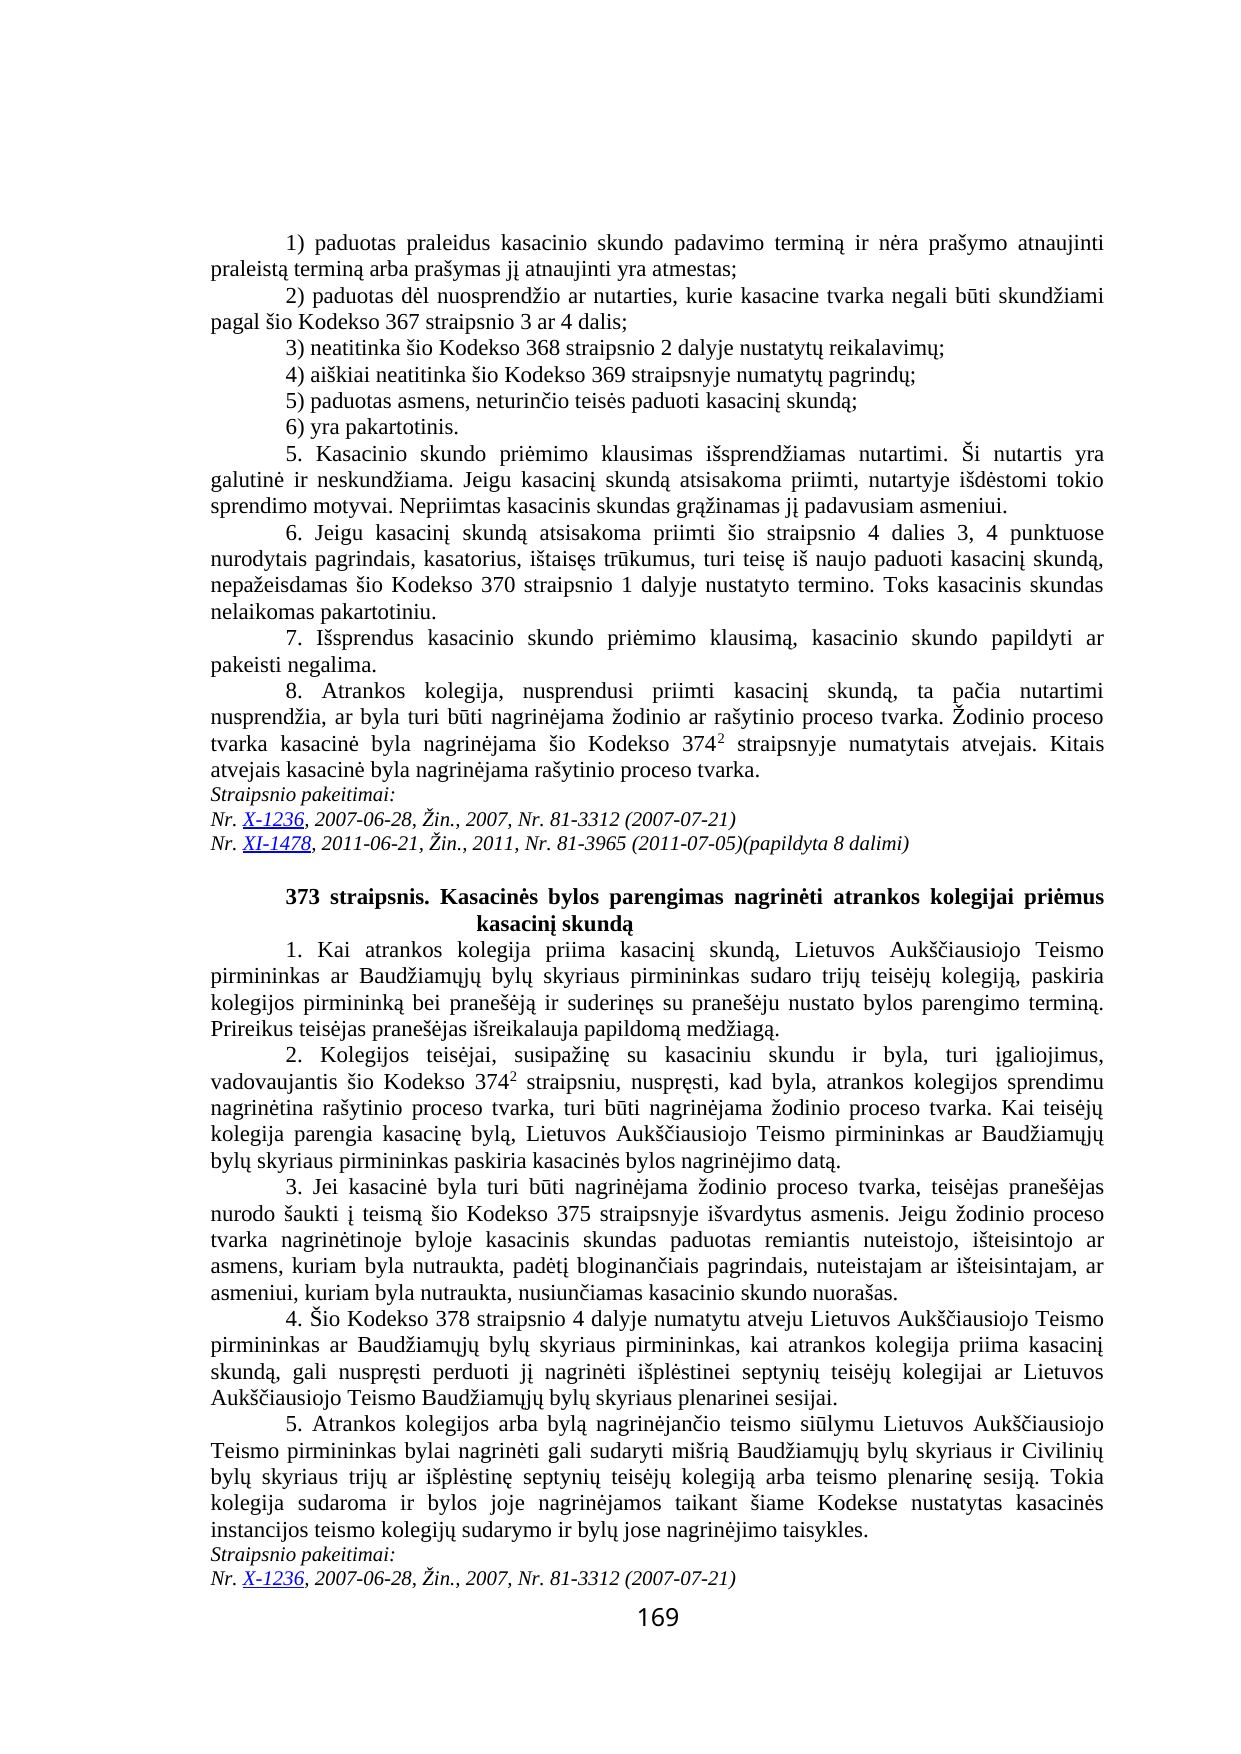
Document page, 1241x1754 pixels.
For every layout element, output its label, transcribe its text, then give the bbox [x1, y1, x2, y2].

text 6. Jeigu kasacinį skundą atsisakoma priimti šio straipsnio 4 dalies 3, 4 punktuose nurodytais pagrindais, kasatorius, ištaisęs trūkumus, turi teisę iš naujo paduoti kasacinį skundą, nepažeisdamas šio Kodekso 370 straipsnio 1 dalyje nustatyto termino. Toks kasacinis skundas nelaikomas pakartotiniu. [210, 519, 1105, 624]
text 373 straipsnis. Kasacinės bylos parengimas nagrinėti atrankos kolegijai priėmus kasacinį skundą [285, 883, 1105, 936]
text 1. Kai atrankos kolegija priima kasacinį skundą, Lietuvos Aukščiausiojo Teismo pirmininkas ar Baudžiamųjų bylų skyriaus pirmininkas sudaro trijų teisėjų kolegiją, paskiria kolegijos pirmininką bei pranešėją ir suderinęs su pranešėju nustato bylos parengimo terminą. Prireikus teisėjas pranešėjas išreikalauja papildomą medžiagą. [210, 936, 1105, 1041]
text Nr. X-1236, 2007-06-28, Žin., 2007, Nr. 81-3312 (2007-07-21) [210, 806, 1105, 831]
text 2. Kolegijos teisėjai, susipažinę su kasaciniu skundu ir byla, turi įgaliojimus, vadovaujantis šio Kodekso 3742 straipsniu, nuspręsti, kad byla, atrankos kolegijos sprendimu nagrinėtina rašytinio proceso tvarka, turi būti nagrinėjama žodinio proceso tvarka. Kai teisėjų kolegija parengia kasacinę bylą, Lietuvos Aukščiausiojo Teismo pirmininkas ar Baudžiamųjų bylų skyriaus pirmininkas paskiria kasacinės bylos nagrinėjimo datą. [210, 1041, 1105, 1173]
text 8. Atrankos kolegija, nusprendusi priimti kasacinį skundą, ta pačia nutartimi nusprendžia, ar byla turi būti nagrinėjama žodinio ar rašytinio proceso tvarka. Žodinio proceso tvarka kasacinė byla nagrinėjama šio Kodekso 3742 straipsnyje numatytais atvejais. Kitais atvejais kasacinė byla nagrinėjama rašytinio proceso tvarka. [210, 677, 1105, 782]
text 7. Išsprendus kasacinio skundo priėmimo klausimą, kasacinio skundo papildyti ar pakeisti negalima. [210, 624, 1105, 677]
text Straipsnio pakeitimai: [210, 1542, 1105, 1566]
text Straipsnio pakeitimai: [210, 782, 1105, 806]
text 5) paduotas asmens, neturinčio teisės paduoti kasacinį skundą; [210, 387, 1105, 413]
text Nr. X-1236, 2007-06-28, Žin., 2007, Nr. 81-3312 (2007-07-21) [210, 1566, 1105, 1590]
text 3. Jei kasacinė byla turi būti nagrinėjama žodinio proceso tvarka, teisėjas pranešėjas nurodo šaukti į teismą šio Kodekso 375 straipsnyje išvardytus asmenis. Jeigu žodinio proceso tvarka nagrinėtinoje byloje kasacinis skundas paduotas remiantis nuteistojo, išteisintojo ar asmens, kuriam byla nutraukta, padėtį bloginančiais pagrindais, nuteistajam ar išteisintajam, ar asmeniui, kuriam byla nutraukta, nusiunčiamas kasacinio skundo nuorašas. [210, 1173, 1105, 1305]
text 2) paduotas dėl nuosprendžio ar nutarties, kurie kasacine tvarka negali būti skundžiami pagal šio Kodekso 367 straipsnio 3 ar 4 dalis; [210, 282, 1105, 334]
text 5. Kasacinio skundo priėmimo klausimas išsprendžiamas nutartimi. Ši nutartis yra galutinė ir neskundžiama. Jeigu kasacinį skundą atsisakoma priimti, nutartyje išdėstomi tokio sprendimo motyvai. Nepriimtas kasacinis skundas grąžinamas jį padavusiam asmeniui. [210, 440, 1105, 519]
text 5. Atrankos kolegijos arba bylą nagrinėjančio teismo siūlymu Lietuvos Aukščiausiojo Teismo pirmininkas bylai nagrinėti gali sudaryti mišrią Baudžiamųjų bylų skyriaus ir Civilinių bylų skyriaus trijų ar išplėstinę septynių teisėjų kolegiją arba teismo plenarinę sesiją. Tokia kolegija sudaroma ir bylos joje nagrinėjamos taikant šiame Kodekse nustatytas kasacinės instancijos teismo kolegijų sudarymo ir bylų jose nagrinėjimo taisykles. [210, 1410, 1105, 1542]
text 1) paduotas praleidus kasacinio skundo padavimo terminą ir nėra prašymo atnaujinti praleistą terminą arba prašymas jį atnaujinti yra atmestas; [210, 229, 1105, 282]
text 6) yra pakartotinis. [210, 413, 1105, 440]
text Nr. XI-1478, 2011-06-21, Žin., 2011, Nr. 81-3965 (2011-07-05)(papildyta 8 dalimi) [210, 831, 1105, 854]
text 4) aiškiai neatitinka šio Kodekso 369 straipsnyje numatytų pagrindų; [210, 361, 1105, 387]
text 3) neatitinka šio Kodekso 368 straipsnio 2 dalyje nustatytų reikalavimų; [210, 334, 1105, 361]
text 4. Šio Kodekso 378 straipsnio 4 dalyje numatytu atveju Lietuvos Aukščiausiojo Teismo pirmininkas ar Baudžiamųjų bylų skyriaus pirmininkas, kai atrankos kolegija priima kasacinį skundą, gali nuspręsti perduoti jį nagrinėti išplėstinei septynių teisėjų kolegijai ar Lietuvos Aukščiausiojo Teismo Baudžiamųjų bylų skyriaus plenarinei sesijai. [210, 1305, 1105, 1410]
